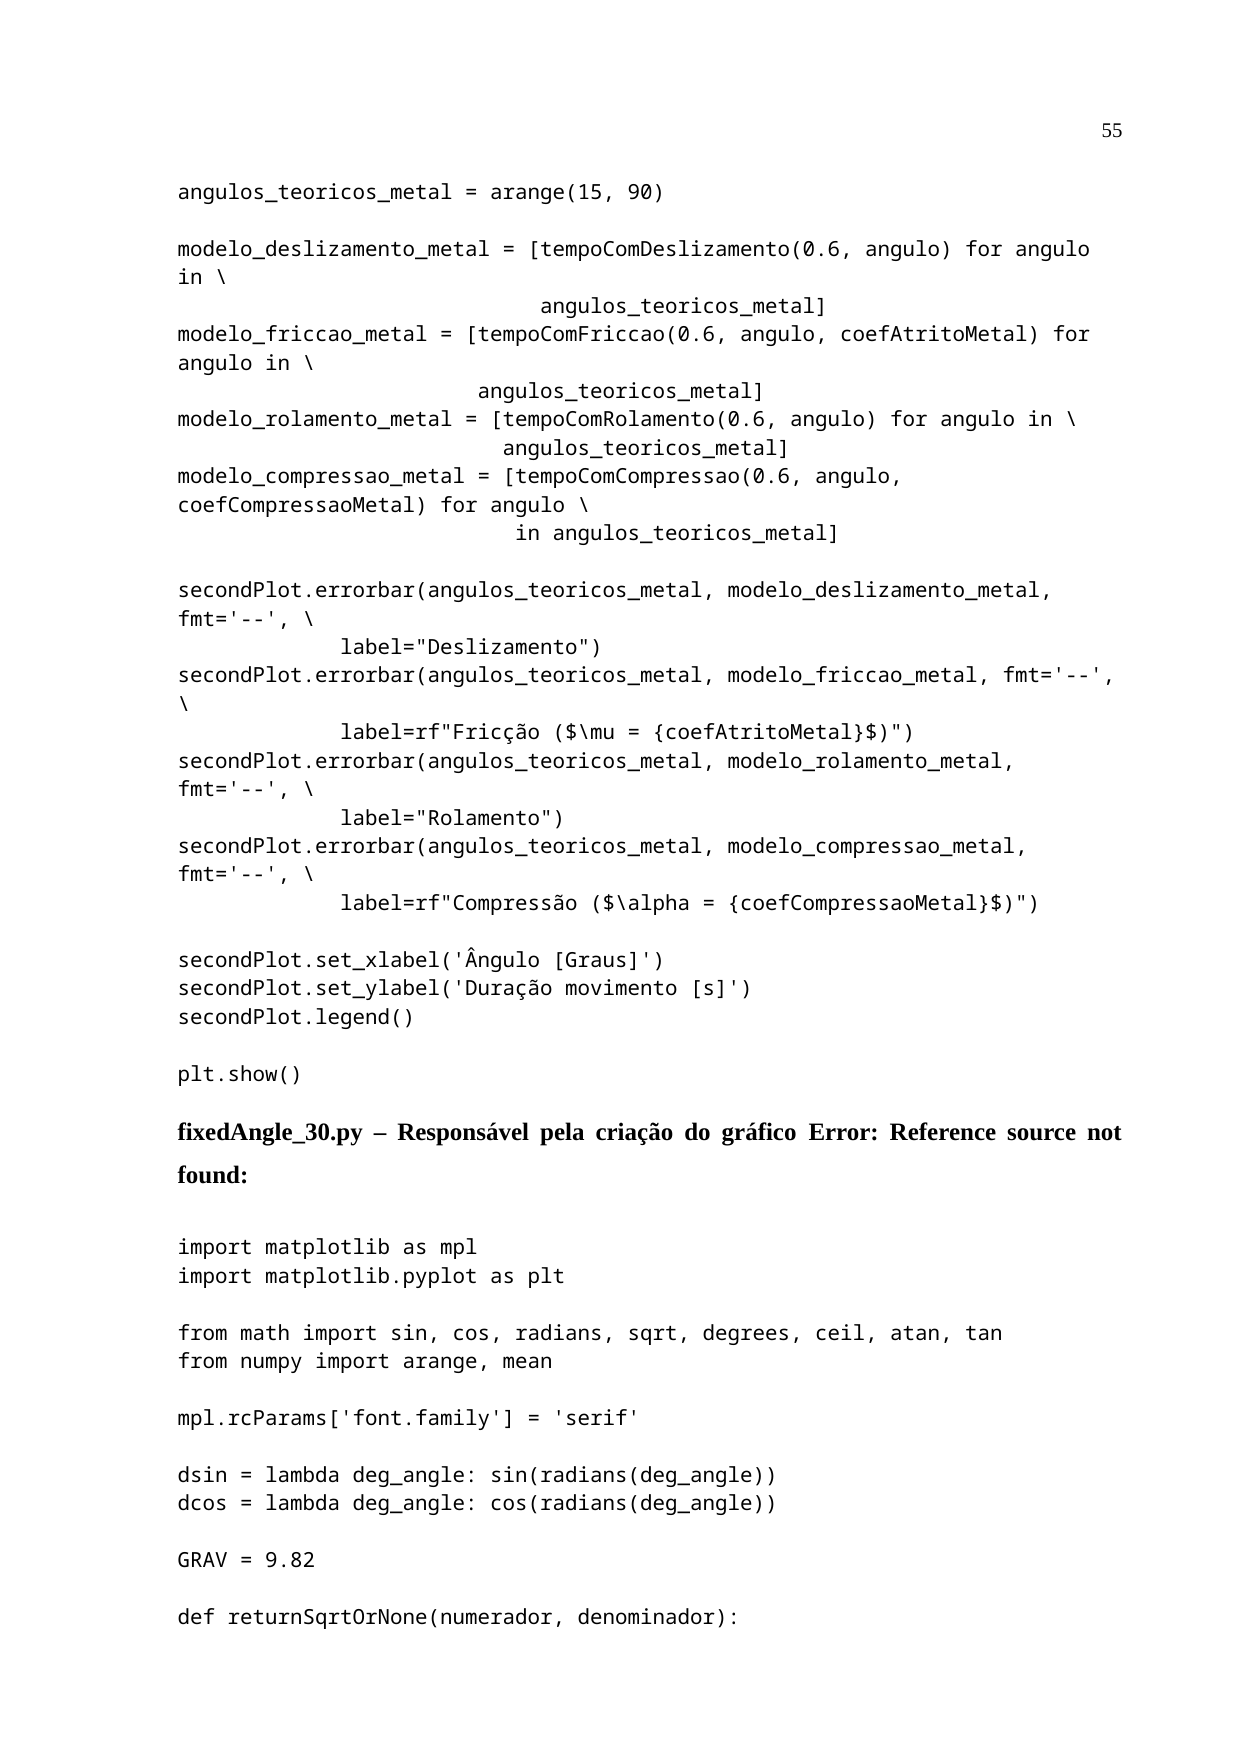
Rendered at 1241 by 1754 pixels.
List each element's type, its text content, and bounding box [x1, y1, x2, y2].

text secondPlot.set_ylabel('Duração movimento [s]') [177, 973, 1122, 1002]
text modelo_rolamento_metal = [tempoComRolamento(0.6, angulo) for angulo in \ [177, 404, 1122, 433]
text secondPlot.errorbar(angulos_teoricos_metal, modelo_rolamento_metal, fmt='--', \ [177, 746, 1122, 803]
text angulos_teoricos_metal = arange(15, 90) [177, 177, 1122, 206]
text label="Rolamento") [177, 803, 1122, 831]
text angulos_teoricos_metal] [177, 291, 1122, 319]
text dsin = lambda deg_angle: sin(radians(deg_angle)) [177, 1460, 1122, 1488]
text secondPlot.errorbar(angulos_teoricos_metal, modelo_deslizamento_metal, fmt='--', \ [177, 575, 1122, 632]
text def returnSqrtOrNone(numerador, denominador): [177, 1602, 1122, 1630]
text from numpy import arange, mean [177, 1346, 1122, 1374]
text in angulos_teoricos_metal] [177, 518, 1122, 547]
text secondPlot.errorbar(angulos_teoricos_metal, modelo_compressao_metal, fmt='--', \ [177, 831, 1122, 888]
text angulos_teoricos_metal] [177, 433, 1122, 461]
text secondPlot.set_xlabel('Ângulo [Graus]') [177, 945, 1122, 973]
text label=rf"Compressão ($\alpha = {coefCompressaoMetal}$)") [177, 888, 1122, 916]
text import matplotlib.pyplot as plt [177, 1261, 1122, 1289]
text fixedAngle_30.py – Responsável pela criação do gráfico Error: Reference source not found: [177, 1117, 1122, 1188]
text label=rf"Fricção ($\mu = {coefAtritoMetal}$)") [177, 717, 1122, 746]
text modelo_compressao_metal = [tempoComCompressao(0.6, angulo, coefCompressaoMetal) for angulo \ [177, 461, 1122, 518]
text modelo_deslizamento_metal = [tempoComDeslizamento(0.6, angulo) for angulo in \ [177, 234, 1122, 291]
text import matplotlib as mpl [177, 1232, 1122, 1261]
text secondPlot.legend() [177, 1002, 1122, 1030]
text modelo_friccao_metal = [tempoComFriccao(0.6, angulo, coefAtritoMetal) for angulo in \ [177, 319, 1122, 376]
text secondPlot.errorbar(angulos_teoricos_metal, modelo_friccao_metal, fmt='--', \ [177, 661, 1122, 717]
text mpl.rcParams['font.family'] = 'serif' [177, 1403, 1122, 1431]
text label="Deslizamento") [177, 632, 1122, 661]
text plt.show() [177, 1059, 1122, 1087]
text from math import sin, cos, radians, sqrt, degrees, ceil, atan, tan [177, 1318, 1122, 1346]
text GRAV = 9.82 [177, 1545, 1122, 1573]
text dcos = lambda deg_angle: cos(radians(deg_angle)) [177, 1488, 1122, 1517]
text angulos_teoricos_metal] [177, 376, 1122, 404]
